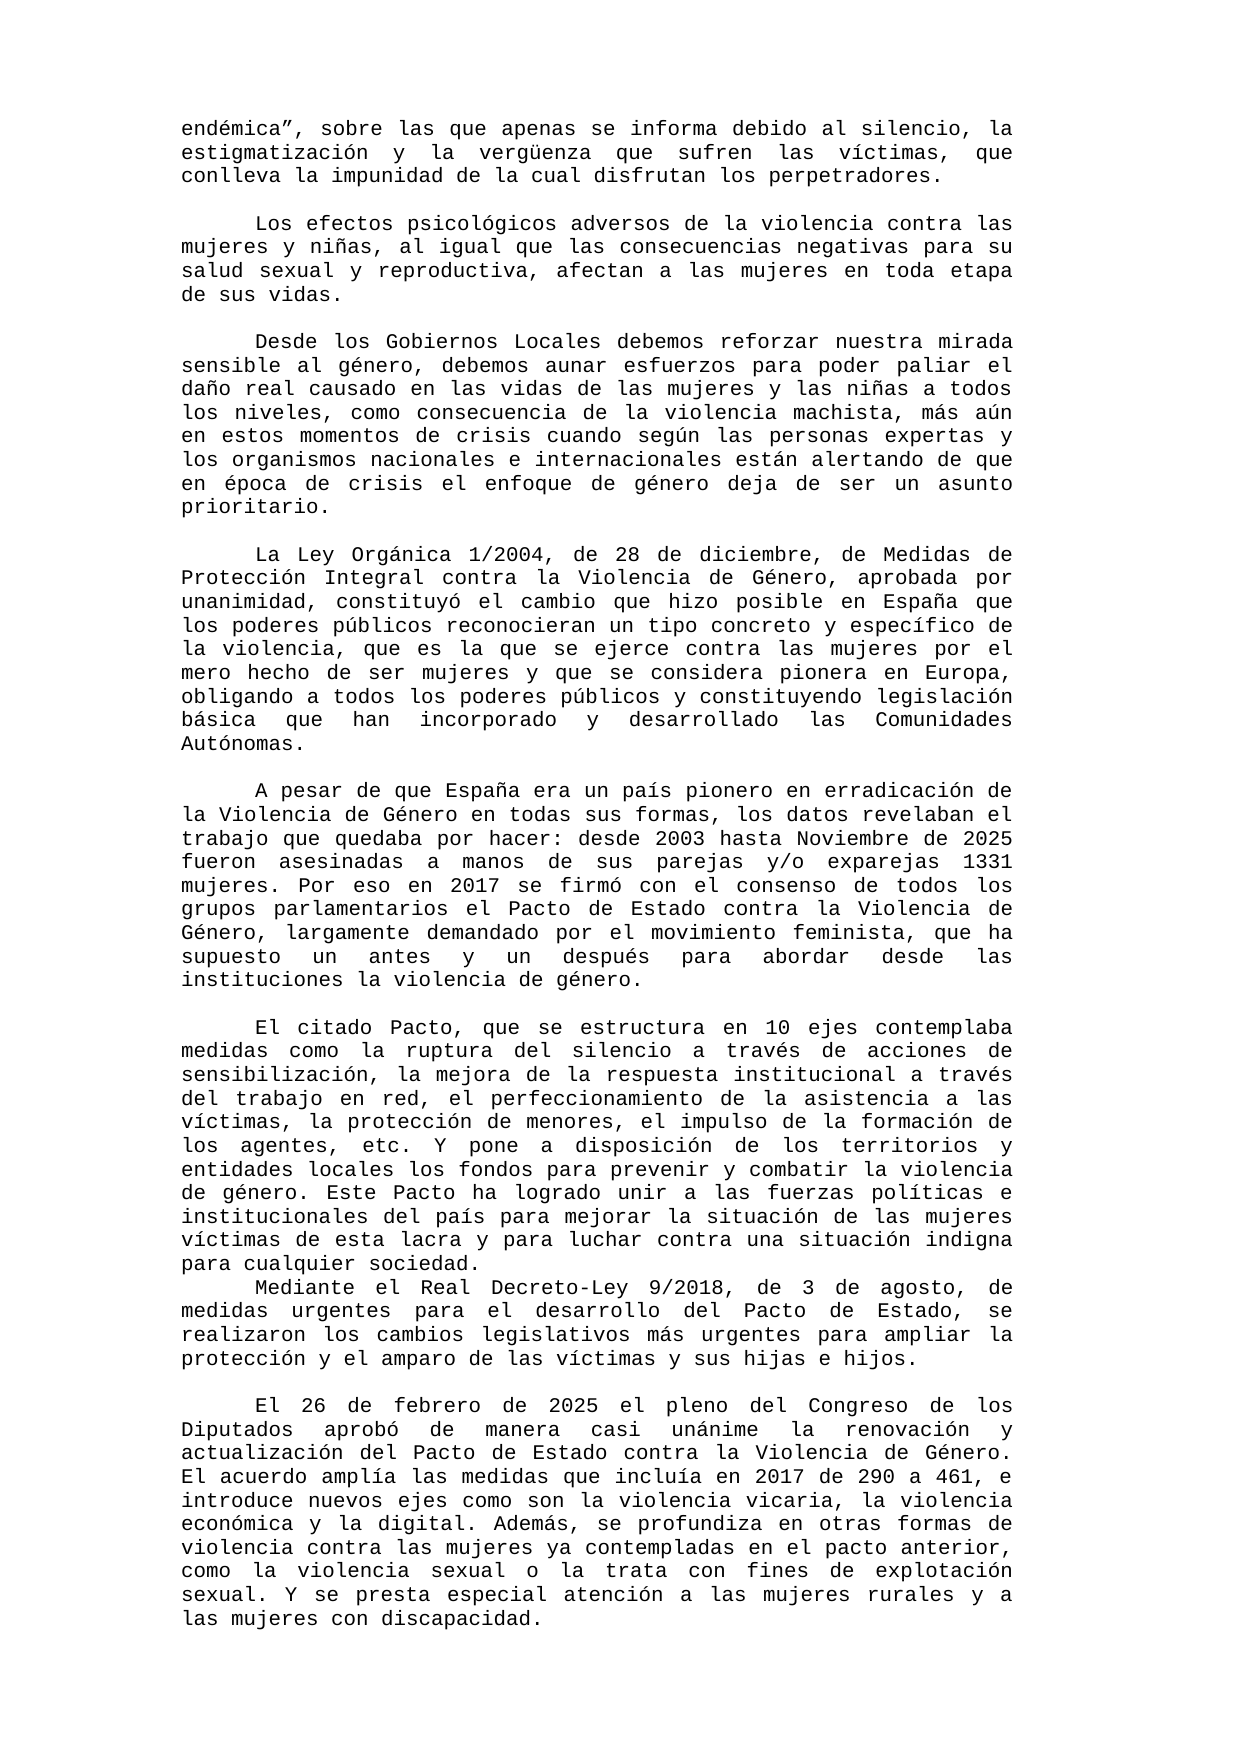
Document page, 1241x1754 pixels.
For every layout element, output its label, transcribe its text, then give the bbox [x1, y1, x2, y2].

text El citado Pacto, que se estructura en 10 ejes contemplaba medidas como la ruptura del silencio a través de acciones de sensibilización, la mejora de la respuesta institucional a través del trabajo en red, el perfeccionamiento de la asistencia a las víctimas, la protección de menores, el impulso de la formación de los agentes, etc. Y pone a disposición de los territorios y entidades locales los fondos para prevenir y combatir la violencia de género. Este Pacto ha logrado unir a las fuerzas políticas e institucionales del país para mejorar la situación de las mujeres víctimas de esta lacra y para luchar contra una situación indigna para cualquier sociedad. [181, 1017, 1013, 1277]
text Desde los Gobiernos Locales debemos reforzar nuestra mirada sensible al género, debemos aunar esfuerzos para poder paliar el daño real causado en las vidas de las mujeres y las niñas a todos los niveles, como consecuencia de la violencia machista, más aún en estos momentos de crisis cuando según las personas expertas y los organismos nacionales e internacionales están alertando de que en época de crisis el enfoque de género deja de ser un asunto prioritario. [181, 331, 1013, 520]
text El 26 de febrero de 2025 el pleno del Congreso de los Diputados aprobó de manera casi unánime la renovación y actualización del Pacto de Estado contra la Violencia de Género. El acuerdo amplía las medidas que incluía en 2017 de 290 a 461, e introduce nuevos ejes como son la violencia vicaria, la violencia económica y la digital. Además, se profundiza en otras formas de violencia contra las mujeres ya contempladas en el pacto anterior, como la violencia sexual o la trata con fines de explotación sexual. Y se presta especial atención a las mujeres rurales y a las mujeres con discapacidad. [181, 1395, 1013, 1631]
text endémica”, sobre las que apenas se informa debido al silencio, la estigmatización y la vergüenza que sufren las víctimas, que conlleva la impunidad de la cual disfrutan los perpetradores. [181, 118, 1013, 189]
text Mediante el Real Decreto-Ley 9/2018, de 3 de agosto, de medidas urgentes para el desarrollo del Pacto de Estado, se realizaron los cambios legislativos más urgentes para ampliar la protección y el amparo de las víctimas y sus hijas e hijos. [181, 1277, 1013, 1371]
text A pesar de que España era un país pionero en erradicación de la Violencia de Género en todas sus formas, los datos revelaban el trabajo que quedaba por hacer: desde 2003 hasta Noviembre de 2025 fueron asesinadas a manos de sus parejas y/o exparejas 1331 mujeres. Por eso en 2017 se firmó con el consenso de todos los grupos parlamentarios el Pacto de Estado contra la Violencia de Género, largamente demandado por el movimiento feminista, que ha supuesto un antes y un después para abordar desde las instituciones la violencia de género. [181, 780, 1013, 993]
text Los efectos psicológicos adversos de la violencia contra las mujeres y niñas, al igual que las consecuencias negativas para su salud sexual y reproductiva, afectan a las mujeres en toda etapa de sus vidas. [181, 213, 1013, 307]
text La Ley Orgánica 1/2004, de 28 de diciembre, de Medidas de Protección Integral contra la Violencia de Género, aprobada por unanimidad, constituyó el cambio que hizo posible en España que los poderes públicos reconocieran un tipo concreto y específico de la violencia, que es la que se ejerce contra las mujeres por el mero hecho de ser mujeres y que se considera pionera en Europa, obligando a todos los poderes públicos y constituyendo legislación básica que han incorporado y desarrollado las Comunidades Autónomas. [181, 544, 1013, 757]
